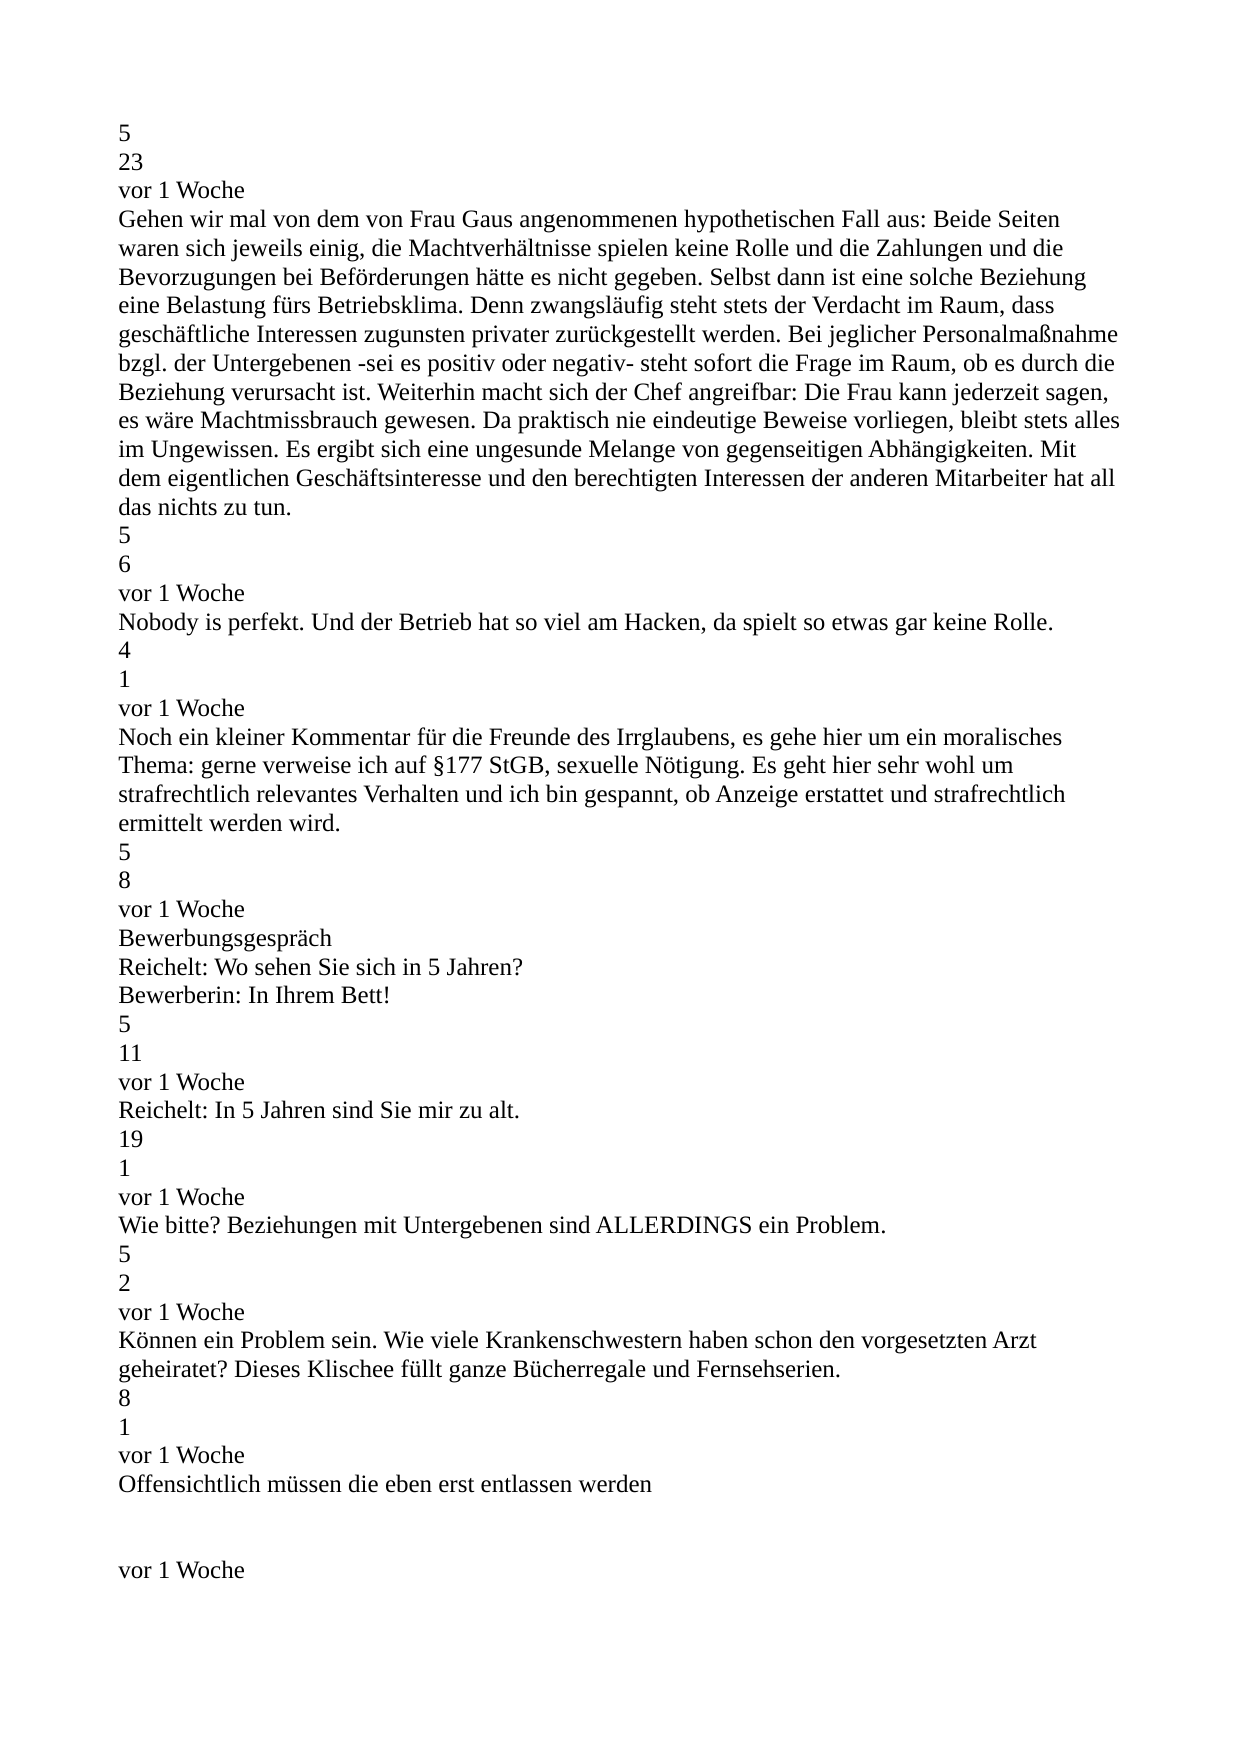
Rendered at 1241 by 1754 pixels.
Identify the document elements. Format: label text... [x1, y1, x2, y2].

text 1 [118, 664, 1122, 693]
text Wie bitte? Beziehungen mit Untergebenen sind ALLERDINGS ein Problem. [118, 1211, 1122, 1239]
text 5 [118, 1009, 1122, 1038]
text Können ein Problem sein. Wie viele Krankenschwestern haben schon den vorgesetzten Arzt geheiratet? Dieses Klischee füllt ganze Bücherregale und Fernsehserien. [118, 1326, 1122, 1383]
text 8 [118, 866, 1122, 894]
text vor 1 Woche [118, 1441, 1122, 1469]
text Gehen wir mal von dem von Frau Gaus angenommenen hypothetischen Fall aus: Beide Seiten waren sich jeweils einig, die Machtverhältnisse spielen keine Rolle und die Zahlungen und die Bevorzugungen bei Beförderungen hätte es nicht gegeben. Selbst dann ist eine solche Beziehung eine Belastung fürs Betriebsklima. Denn zwangsläufig steht stets der Verdacht im Raum, dass geschäftliche Interessen zugunsten privater zurückgestellt werden. Bei jeglicher Personalmaßnahme bzgl. der Untergebenen -sei es positiv oder negativ- steht sofort die Frage im Raum, ob es durch die Beziehung verursacht ist. Weiterhin macht sich der Chef angreifbar: Die Frau kann jederzeit sagen, es wäre Machtmissbrauch gewesen. Da praktisch nie eindeutige Beweise vorliegen, bleibt stets alles im Ungewissen. Es ergibt sich eine ungesunde Melange von gegenseitigen Abhängigkeiten. Mit dem eigentlichen Geschäftsinteresse und den berechtigten Interessen der anderen Mitarbeiter hat all das nichts zu tun. [118, 204, 1122, 521]
text 5 [118, 837, 1122, 866]
text vor 1 Woche [118, 1297, 1122, 1326]
text 1 [118, 1153, 1122, 1182]
text 5 [118, 521, 1122, 549]
text Bewerberin: In Ihrem Bett! [118, 981, 1122, 1009]
text Bewerbungsgespräch [118, 923, 1122, 952]
text Reichelt: In 5 Jahren sind Sie mir zu alt. [118, 1096, 1122, 1124]
text 8 [118, 1383, 1122, 1412]
text vor 1 Woche [118, 1067, 1122, 1096]
text 23 [118, 147, 1122, 176]
text vor 1 Woche [118, 578, 1122, 607]
text Nobody is perfekt. Und der Betrieb hat so viel am Hacken, da spielt so etwas gar keine Rolle. [118, 607, 1122, 636]
text vor 1 Woche [118, 176, 1122, 204]
text vor 1 Woche [118, 693, 1122, 722]
text vor 1 Woche [118, 1556, 1122, 1584]
text 11 [118, 1038, 1122, 1067]
text Noch ein kleiner Kommentar für die Freunde des Irrglaubens, es gehe hier um ein moralisches Thema: gerne verweise ich auf §177 StGB, sexuelle Nötigung. Es geht hier sehr wohl um strafrechtlich relevantes Verhalten und ich bin gespannt, ob Anzeige erstattet und strafrechtlich ermittelt werden wird. [118, 722, 1122, 837]
text 5 [118, 118, 1122, 147]
text vor 1 Woche [118, 1182, 1122, 1211]
text 4 [118, 636, 1122, 664]
text 6 [118, 549, 1122, 578]
text Reichelt: Wo sehen Sie sich in 5 Jahren? [118, 952, 1122, 981]
text vor 1 Woche [118, 894, 1122, 923]
text 2 [118, 1268, 1122, 1297]
text Offensichtlich müssen die eben erst entlassen werden [118, 1469, 1122, 1498]
text 1 [118, 1412, 1122, 1441]
text 19 [118, 1124, 1122, 1153]
text 5 [118, 1239, 1122, 1268]
